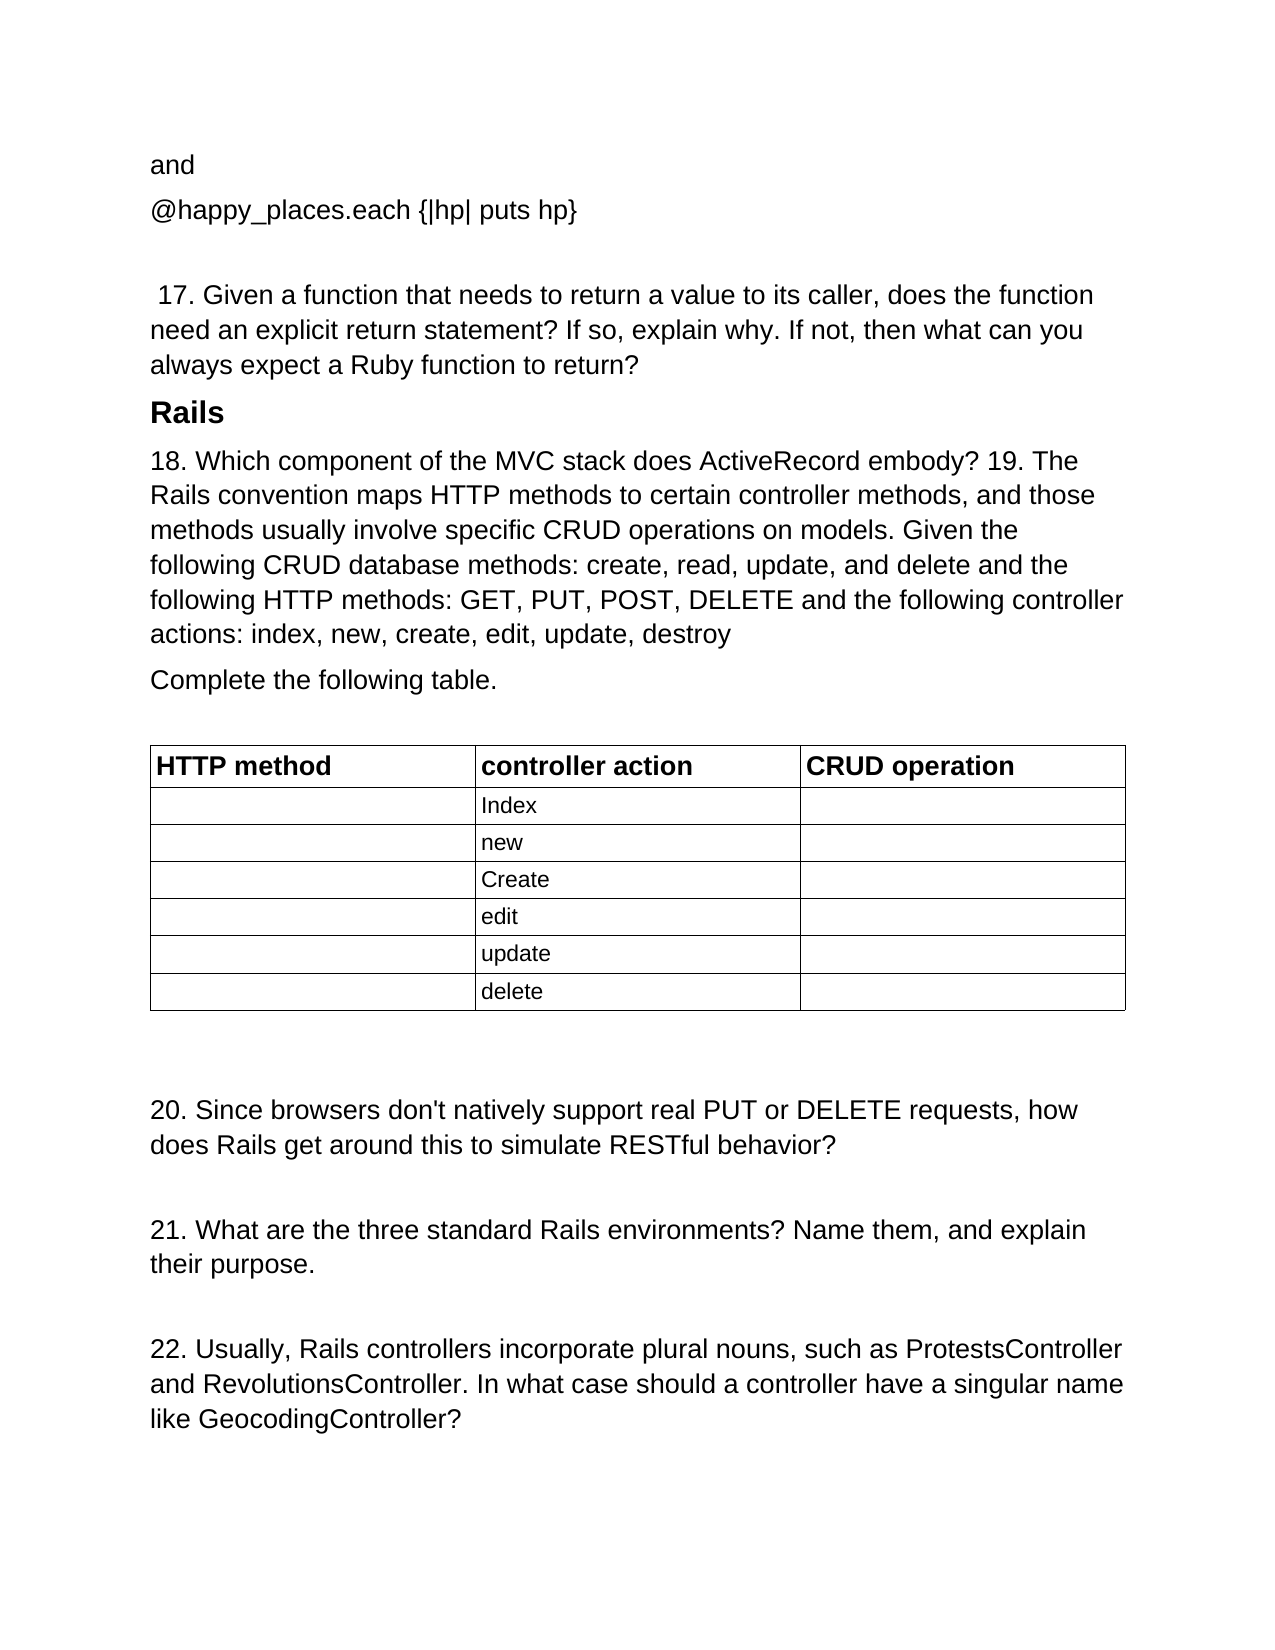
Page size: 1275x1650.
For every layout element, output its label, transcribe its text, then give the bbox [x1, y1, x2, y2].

text @happy_places.each {|hp| puts hp} [150, 195, 1125, 226]
text 17. Given a function that needs to return a value to its caller, does the function need an explicit return statement? If so, explain why. If not, then what can you always expect a Ruby function to return? [150, 280, 1125, 380]
table_header HTTP method [151, 746, 475, 787]
table_cell [801, 974, 1125, 1010]
table_header controller action [476, 746, 800, 787]
table_cell [801, 936, 1125, 972]
table_cell Create [476, 862, 800, 898]
table_cell [801, 899, 1125, 935]
table_cell [801, 825, 1125, 861]
table_header CRUD operation [801, 746, 1125, 787]
table_cell [151, 974, 475, 1010]
table_cell [151, 788, 475, 824]
text 22. Usually, Rails controllers incorporate plural nouns, such as ProtestsController and RevolutionsController. In what case should a controller have a singular name like GeocodingController? [150, 1334, 1125, 1434]
table_cell Index [476, 788, 800, 824]
table_cell new [476, 825, 800, 861]
table_cell edit [476, 899, 800, 935]
text 18. Which component of the MVC stack does ActiveRecord embody? 19. The Rails convention maps HTTP methods to certain controller methods, and those methods usually involve specific CRUD operations on models. Given the following CRUD database methods: create, read, update, and delete and the following HTTP methods: GET, PUT, POST, DELETE and the following controller actions: index, new, create, edit, update, destroy [150, 446, 1125, 650]
table_cell [151, 899, 475, 935]
table_cell update [476, 936, 800, 972]
table_cell [801, 788, 1125, 824]
text 21. What are the three standard Rails environments? Name them, and explain their purpose. [150, 1214, 1125, 1280]
table_cell [801, 862, 1125, 898]
text 20. Since browsers don't natively support real PUT or DELETE requests, how does Rails get around this to simulate RESTful behavior? [150, 1095, 1125, 1160]
text Complete the following table. [150, 665, 1125, 730]
text and [150, 150, 1125, 180]
table_cell [151, 825, 475, 861]
table_cell delete [476, 974, 800, 1010]
table_cell [151, 862, 475, 898]
table_cell [151, 936, 475, 972]
text Rails [150, 395, 1125, 430]
